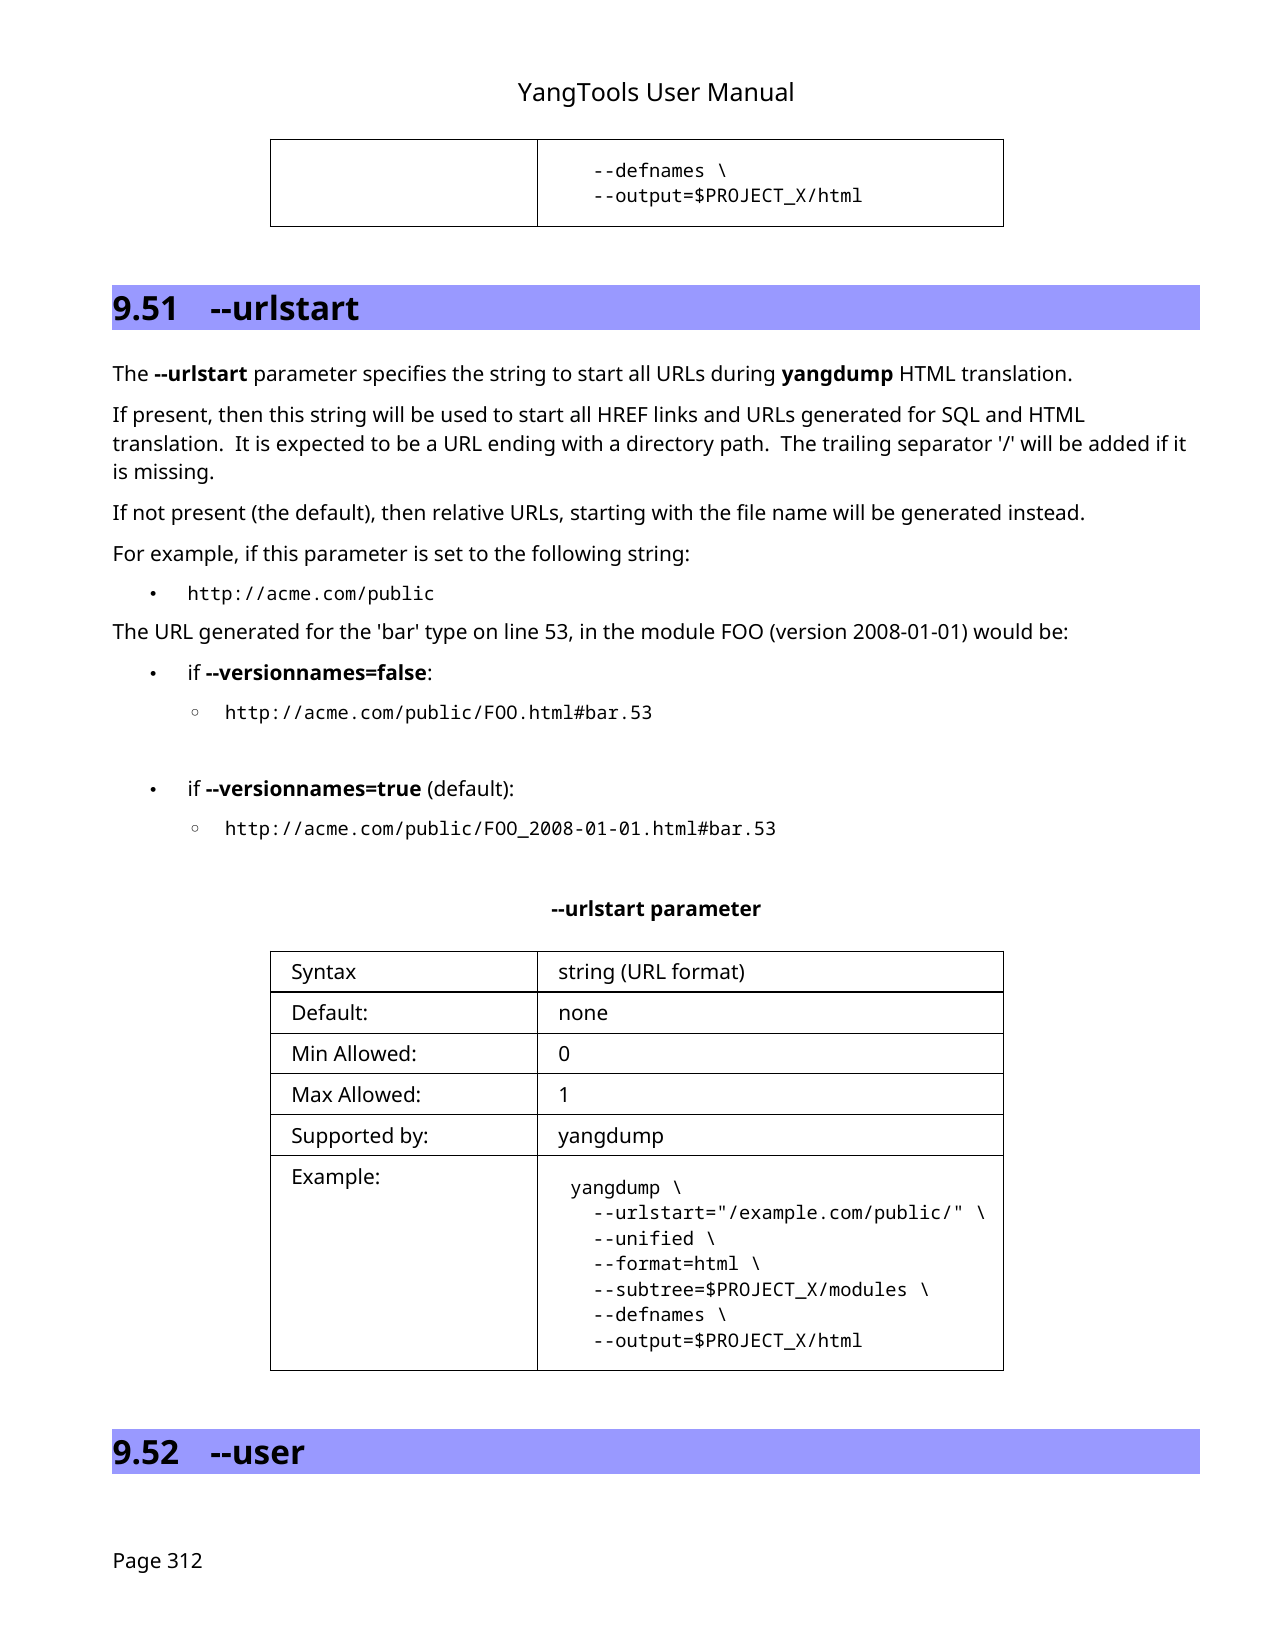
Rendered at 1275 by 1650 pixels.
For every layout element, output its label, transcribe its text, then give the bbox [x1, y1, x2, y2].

table_cell yangdump [538, 1115, 1003, 1155]
text For example, if this parameter is set to the following string: [112, 539, 1200, 567]
subtitle --user [112, 1429, 1200, 1474]
table_header string (URL format) [538, 952, 1003, 991]
list if --versionnames=false: [150, 658, 1200, 687]
list http://acme.com/public [150, 580, 1200, 605]
text If not present (the default), then relative URLs, starting with the file name will be generated instead. [112, 498, 1200, 526]
table_cell Supported by: [271, 1115, 537, 1155]
table_cell --defnames \ --output=$PROJECT_X/html [538, 140, 1003, 226]
text The --urlstart parameter specifies the string to start all URLs during yangdump HTML translation. [112, 359, 1200, 388]
table_cell Max Allowed: [271, 1074, 537, 1114]
subtitle --urlstart [112, 285, 1200, 330]
subtitle --urlstart parameter [127, 894, 1185, 922]
table_cell Default: [271, 993, 537, 1032]
table_header Syntax [271, 952, 537, 991]
table_cell yangdump \ --urlstart="/example.com/public/" \ --unified \ --format=html \ --subtree=$PROJECT_X/modules \ --defnames \ --output=$PROJECT_X/html [538, 1156, 1003, 1370]
table_cell 0 [538, 1034, 1003, 1073]
table_cell none [538, 993, 1003, 1032]
text If present, then this string will be used to start all HREF links and URLs generated for SQL and HTML translation. It is expected to be a URL ending with a directory path. The trailing separator '/' will be added if it is missing. [112, 400, 1200, 486]
list http://acme.com/public/FOO_2008-01-01.html#bar.53 [187, 815, 1200, 841]
list if --versionnames=true (default): [150, 774, 1200, 803]
table_cell [271, 140, 537, 226]
table_cell 1 [538, 1074, 1003, 1114]
text The URL generated for the 'bar' type on line 53, in the module FOO (version 2008-01-01) would be: [112, 617, 1200, 646]
table_cell Min Allowed: [271, 1034, 537, 1073]
table_cell Example: [271, 1156, 537, 1370]
list http://acme.com/public/FOO.html#bar.53 [187, 699, 1200, 725]
